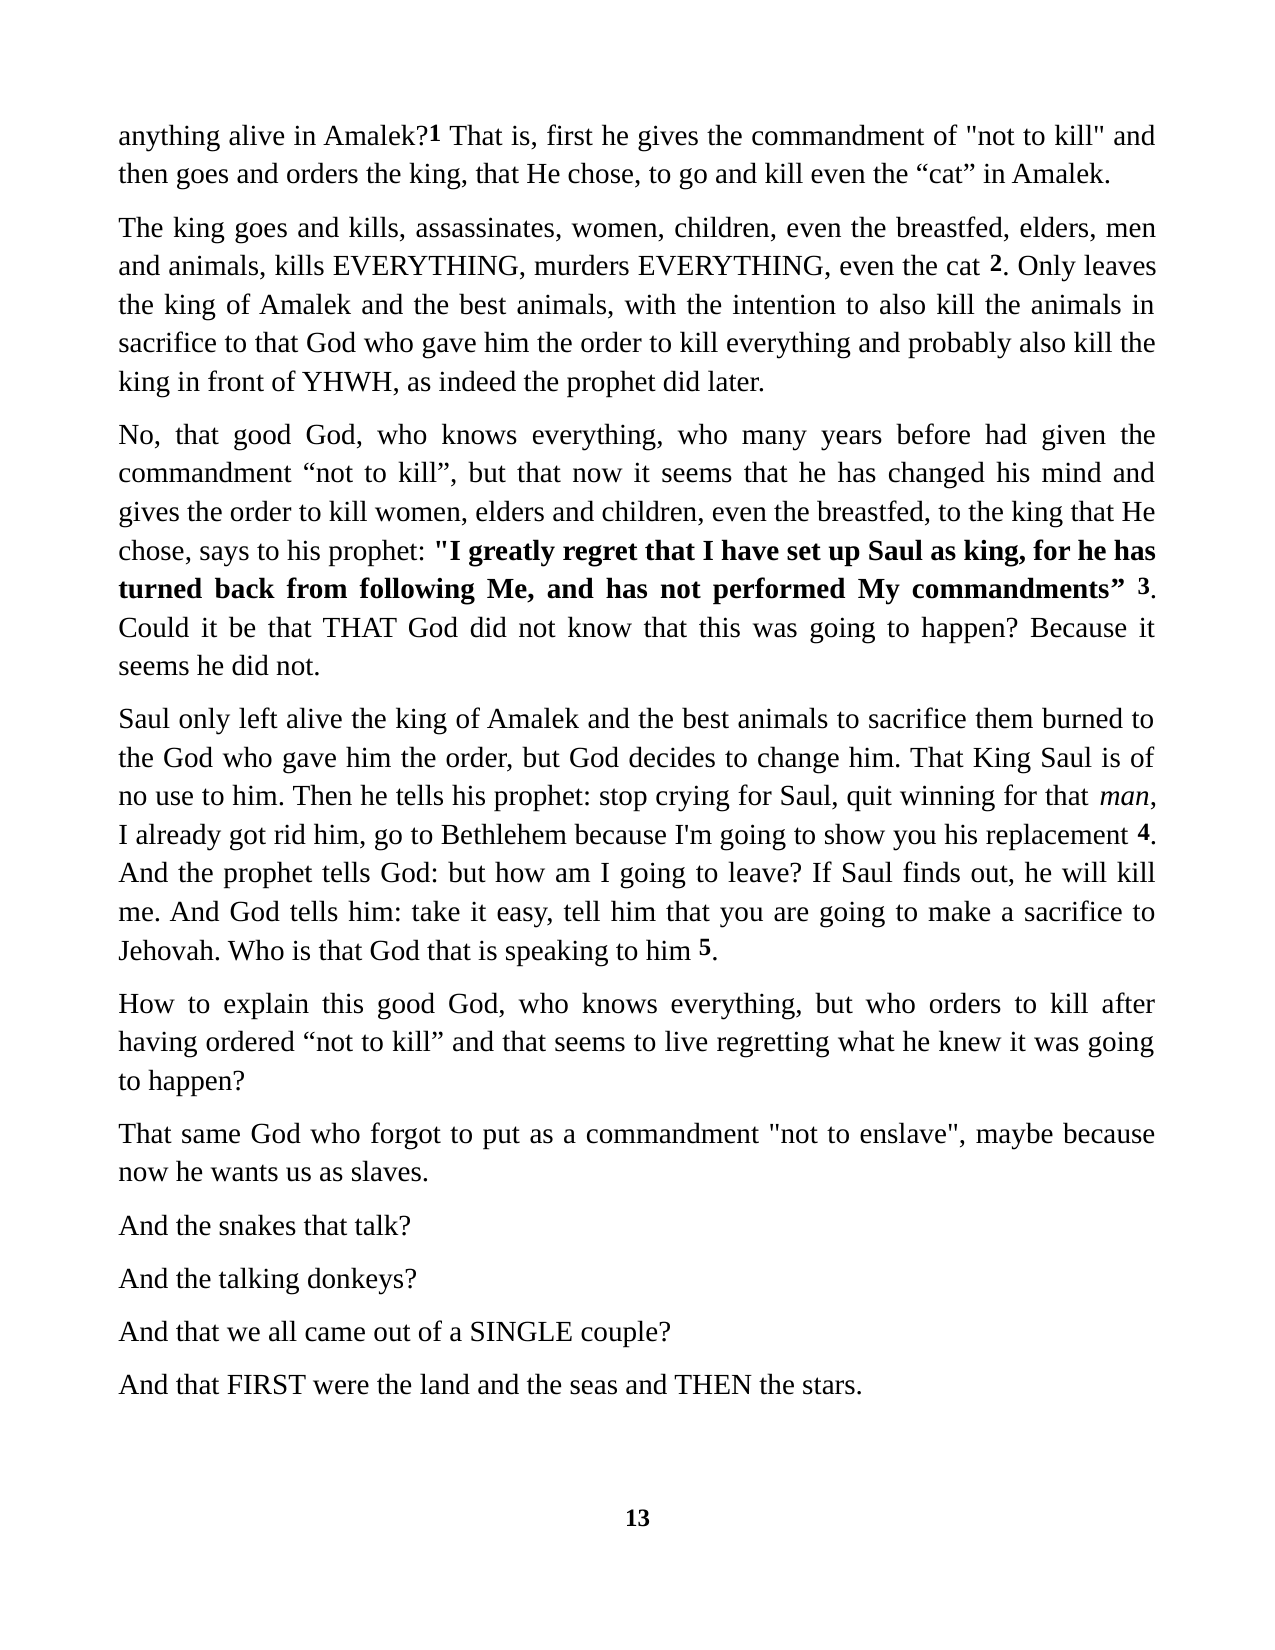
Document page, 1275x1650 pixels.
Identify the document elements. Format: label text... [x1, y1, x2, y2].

text And that we all came out of a SINGLE couple? [118, 1314, 1157, 1347]
text anything alive in Amalek? That is, first he gives the commandment of "not to kill" and then goes and orders the king, that He chose, to go and kill even the “cat” in Amalek. [118, 118, 1157, 190]
text The king goes and kills, assassinates, women, children, even the breastfed, elders, men and animals, kills EVERYTHING, murders EVERYTHING, even the cat . Only leaves the king of Amalek and the best animals, with the intention to also kill the animals in sacrifice to that God who gave him the order to kill everything and probably also kill the king in front of YHWH, as indeed the prophet did later. [118, 210, 1157, 397]
text And that FIRST were the land and the seas and THEN the stars. [118, 1367, 1157, 1401]
text No, that good God, who knows everything, who many years before had given the commandment “not to kill”, but that now it seems that he has changed his mind and gives the order to kill women, elders and children, even the breastfed, to the king that He chose, says to his prophet: "I greatly regret that I have set up Saul as king, for he has turned back from following Me, and has not performed My commandments” . Could it be that THAT God did not know that this was going to happen? Because it seems he did not. [118, 417, 1157, 682]
text Saul only left alive the king of Amalek and the best animals to sacrifice them burned to the God who gave him the order, but God decides to change him. That King Saul is of no use to him. Then he tells his prophet: stop crying for Saul, quit winning for that man, I already got rid him, go to Bethlehem because I'm going to show you his replacement . And the prophet tells God: but how am I going to leave? If Saul finds out, he will kill me. And God tells him: take it easy, tell him that you are going to make a sacrifice to Jehovah. Who is that God that is speaking to him . [118, 701, 1157, 966]
text And the snakes that talk? [118, 1208, 1157, 1241]
text That same God who forgot to put as a commandment "not to enslave", maybe because now he wants us as slaves. [118, 1116, 1157, 1188]
text And the talking donkeys? [118, 1261, 1157, 1294]
text How to explain this good God, who knows everything, but who orders to kill after having ordered “not to kill” and that seems to live regretting what he knew it was going to happen? [118, 986, 1157, 1096]
